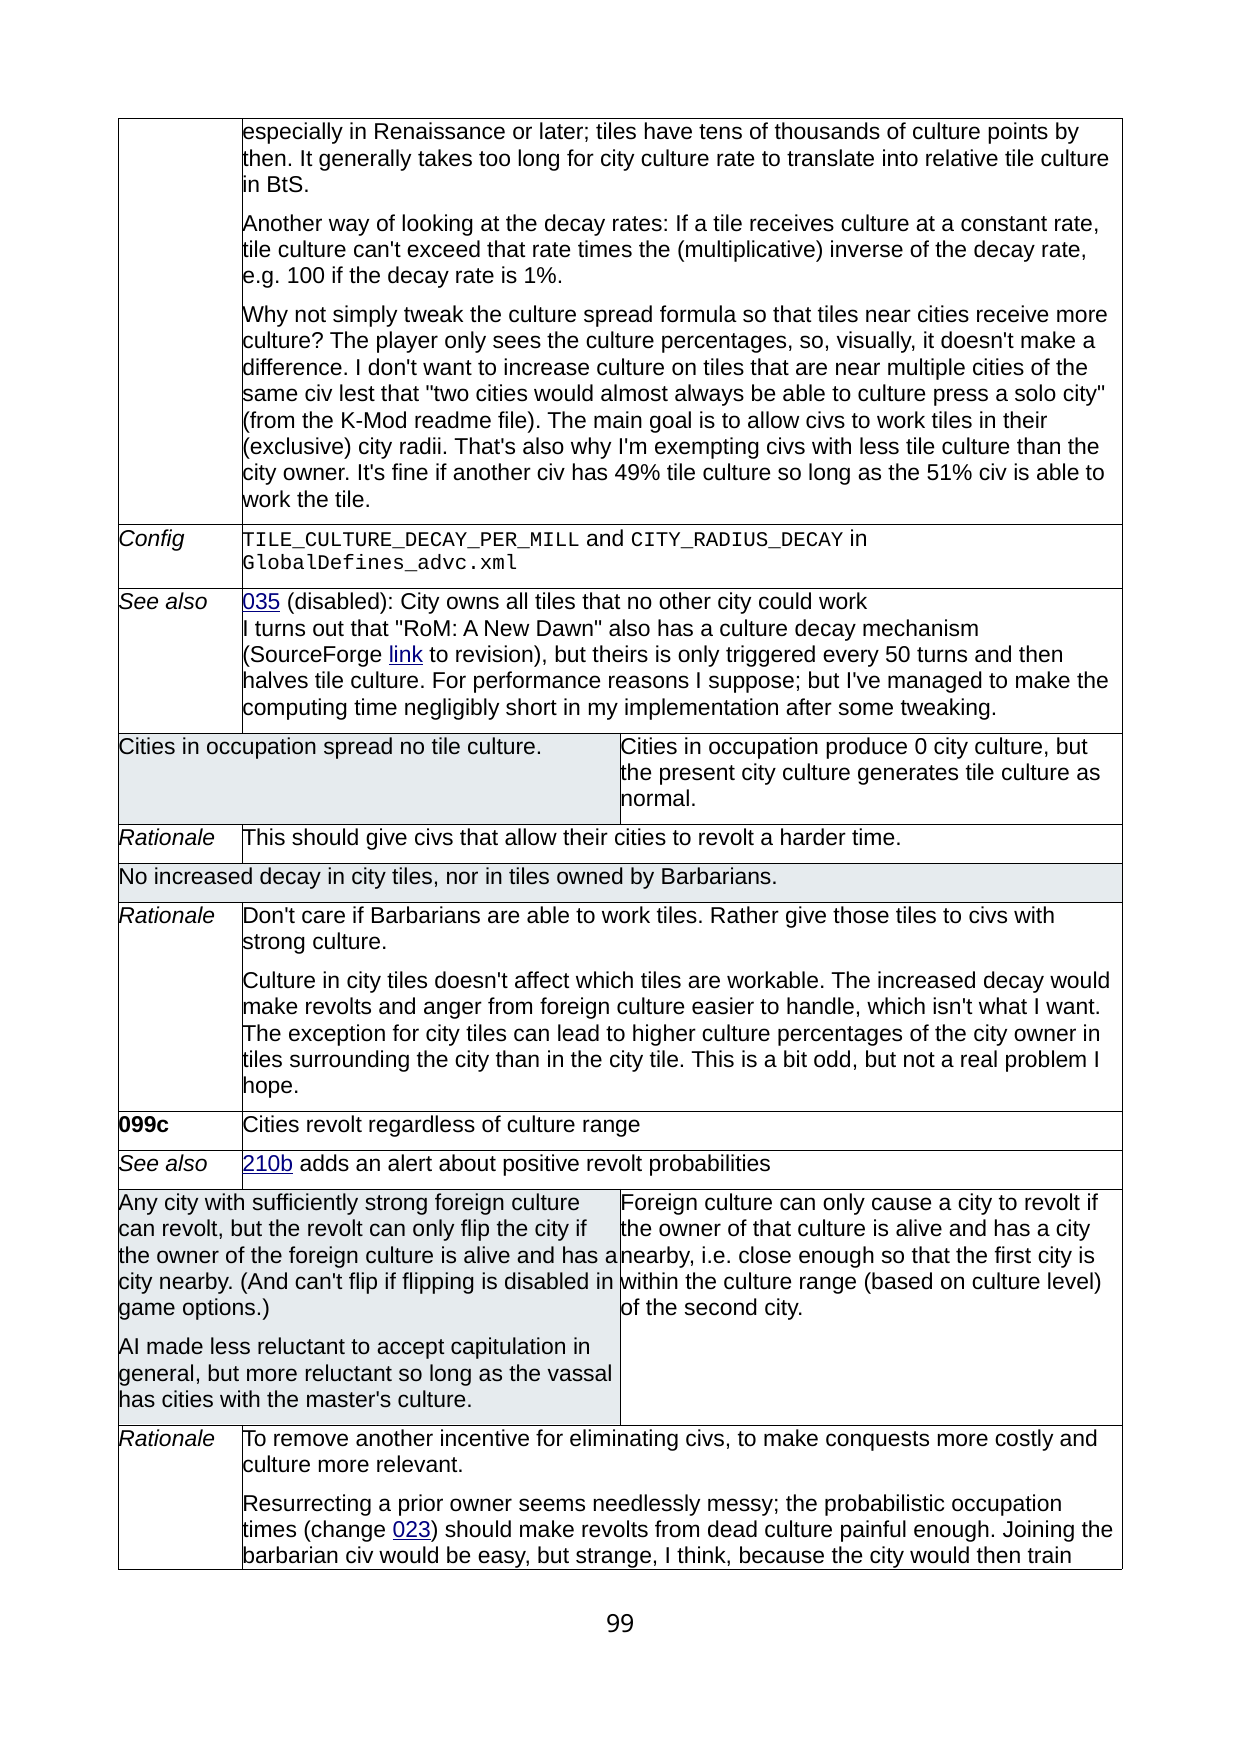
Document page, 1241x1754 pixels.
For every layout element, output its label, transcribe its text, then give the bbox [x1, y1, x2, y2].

table_cell No increased decay in city tiles, nor in tiles owned by Barbarians. [119, 864, 1122, 902]
table_cell Rationale [119, 825, 242, 863]
table_cell 210b adds an alert about positive revolt probabilities [243, 1151, 1122, 1189]
table_cell This should give civs that allow their cities to revolt a harder time. [243, 825, 1122, 863]
table_cell 035 (disabled): City owns all tiles that no other city could work I turns out that "RoM: A New Dawn" also has a culture decay mechanism (SourceForge link to revision), but theirs is only triggered every 50 turns and then halves tile culture. For performance reasons I suppose; but I've managed to make the computing time negligibly short in my implementation after some tweaking. [243, 589, 1122, 732]
table_cell TILE_CULTURE_DECAY_PER_MILL and CITY_RADIUS_DECAY in GlobalDefines_advc.xml [243, 525, 1122, 588]
table_cell [119, 119, 242, 524]
table_cell Rationale [119, 903, 242, 1111]
table_cell Config [119, 525, 242, 588]
table_cell See also [119, 589, 242, 732]
table_cell Cities revolt regardless of culture range [243, 1112, 1122, 1150]
table_cell To remove another incentive for eliminating civs, to make conquests more costly and culture more relevant. Resurrecting a prior owner seems needlessly messy; the probabilistic occupation times (change 023) should make revolts from dead culture painful enough. Joining the barbarian civ would be easy, but strange, I think, because the city would then train [243, 1426, 1122, 1569]
table_cell Cities in occupation spread no tile culture. [119, 734, 620, 824]
table_cell Cities in occupation produce 0 city culture, but the present city culture generates tile culture as normal. [621, 734, 1122, 824]
table_cell 099c [119, 1112, 242, 1150]
table_cell Foreign culture can only cause a city to revolt if the owner of that culture is alive and has a city nearby, i.e. close enough so that the first city is within the culture range (based on culture level) of the second city. [621, 1190, 1122, 1424]
table_cell Rationale [119, 1426, 242, 1569]
table_cell See also [119, 1151, 242, 1189]
table_cell Don't care if Barbarians are able to work tiles. Rather give those tiles to civs with strong culture. Culture in city tiles doesn't affect which tiles are workable. The increased decay would make revolts and anger from foreign culture easier to handle, which isn't what I want. The exception for city tiles can lead to higher culture percentages of the city owner in tiles surrounding the city than in the city tile. This is a bit odd, but not a real problem I hope. [243, 903, 1122, 1111]
table_cell especially in Renaissance or later; tiles have tens of thousands of culture points by then. It generally takes too long for city culture rate to translate into relative tile culture in BtS. Another way of looking at the decay rates: If a tile receives culture at a constant rate, tile culture can't exceed that rate times the (multiplicative) inverse of the decay rate, e.g. 100 if the decay rate is 1%. Why not simply tweak the culture spread formula so that tiles near cities receive more culture? The player only sees the culture percentages, so, visually, it doesn't make a difference. I don't want to increase culture on tiles that are near multiple cities of the same civ lest that "two cities would almost always be able to culture press a solo city" (from the K-Mod readme file). The main goal is to allow civs to work tiles in their (exclusive) city radii. That's also why I'm exempting civs with less tile culture than the city owner. It's fine if another civ has 49% tile culture so long as the 51% civ is able to work the tile. [243, 119, 1122, 524]
table_cell Any city with sufficiently strong foreign culture can revolt, but the revolt can only flip the city if the owner of the foreign culture is alive and has a city nearby. (And can't flip if flipping is disabled in game options.) AI made less reluctant to accept capitulation in general, but more reluctant so long as the vassal has cities with the master's culture. [119, 1190, 620, 1424]
